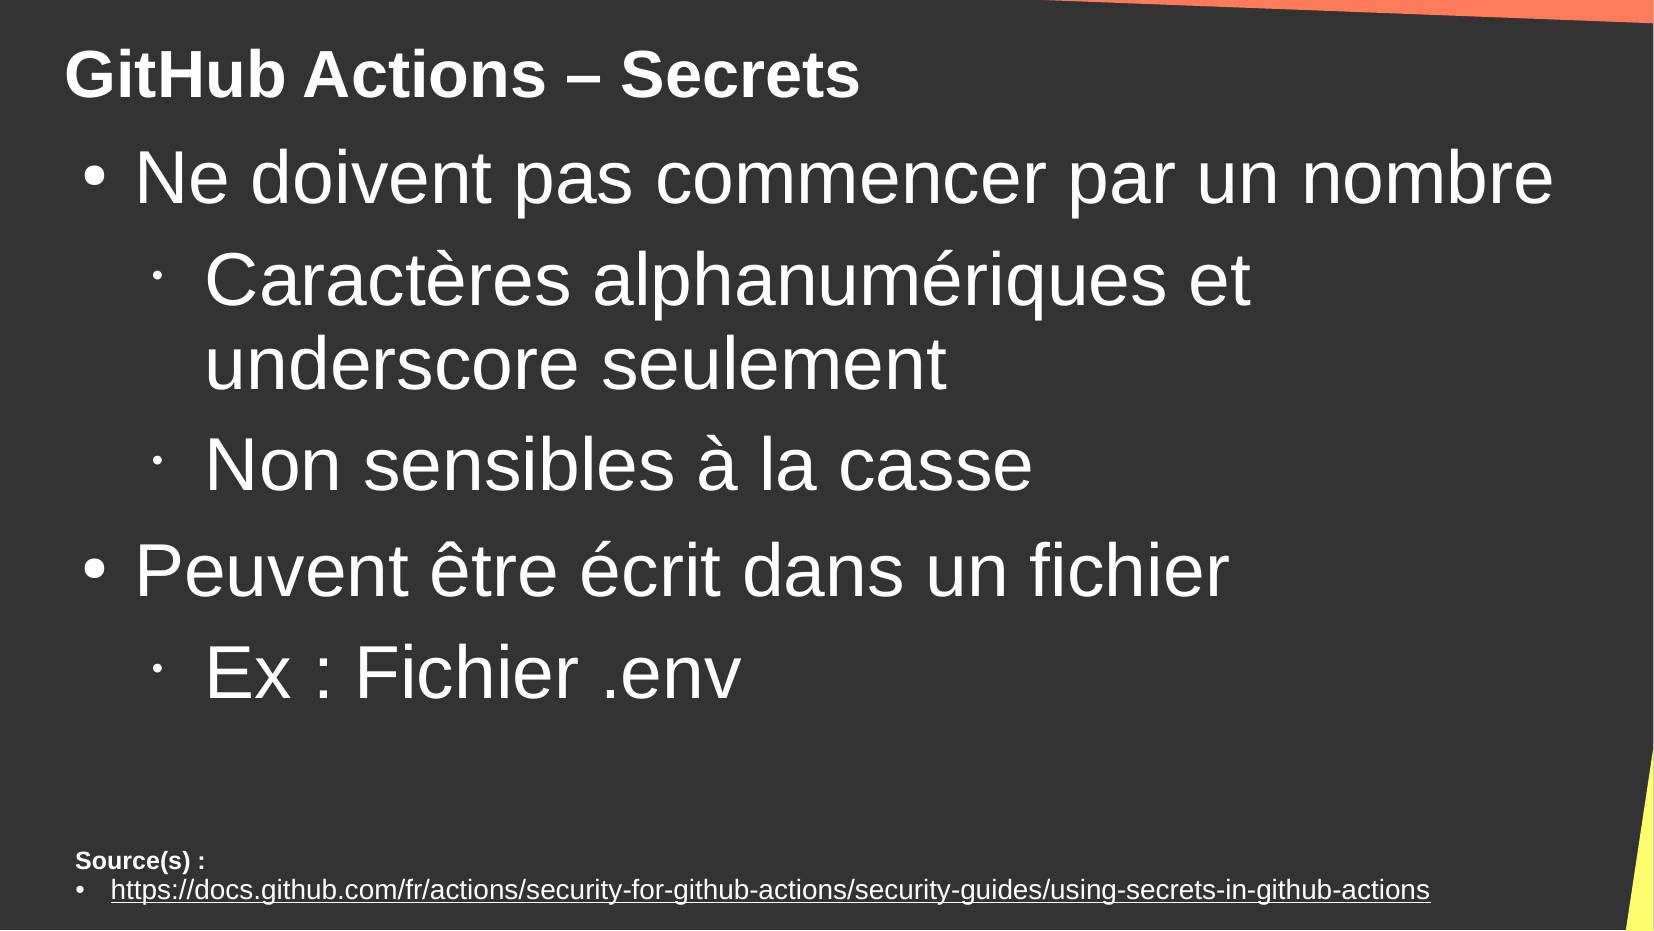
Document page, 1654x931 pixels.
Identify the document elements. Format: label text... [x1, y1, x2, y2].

list Ne doivent pas commencer par un nombre Caractères alphanumériques et underscore seulement Non sensibles à la casse Peuvent être écrit dans un fichier Ex : Fichier .env [63, 135, 1589, 806]
text_box [1042, 0, 1654, 24]
text_box Source(s) : https://docs.github.com/fr/actions/security-for-github-actions/security-guides/using-secrets-in-github-actions [60, 806, 1607, 914]
text_box [1625, 743, 1654, 931]
title GitHub Actions – Secrets [64, 37, 1471, 113]
